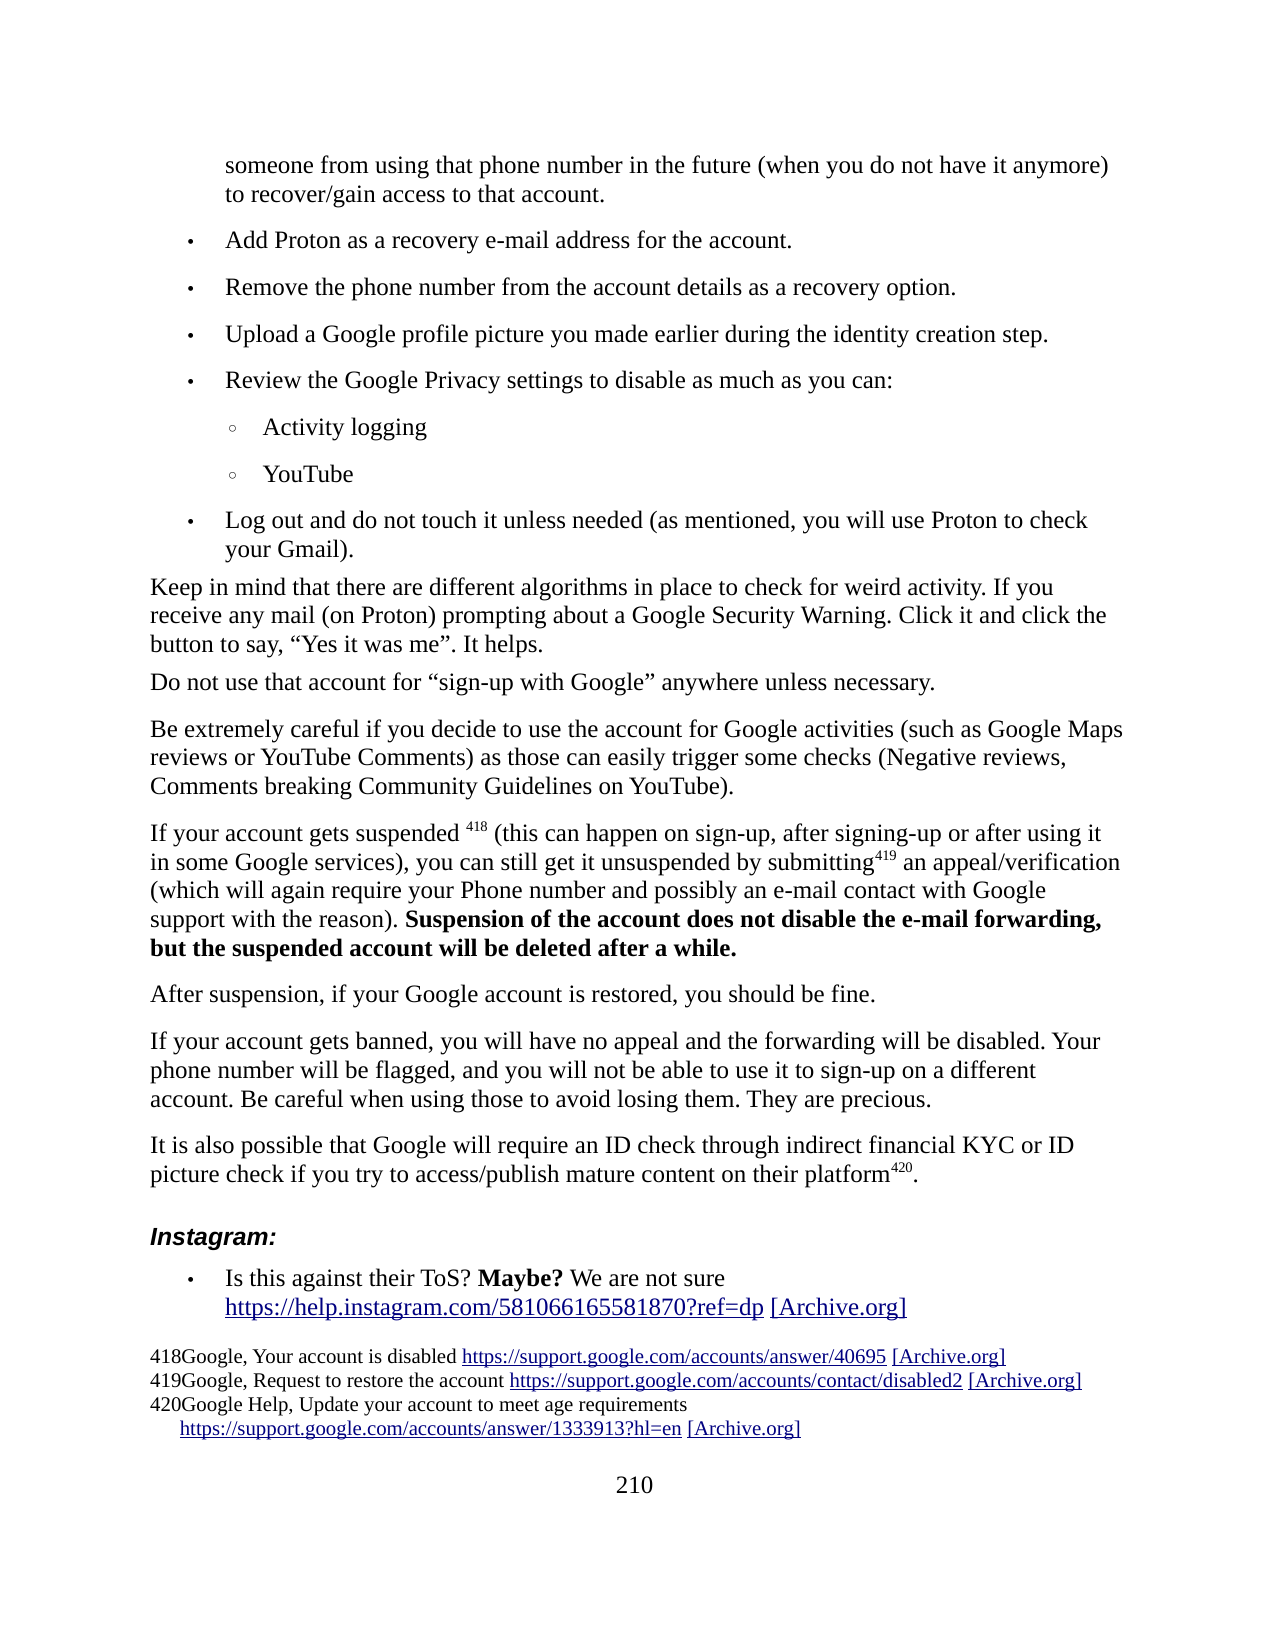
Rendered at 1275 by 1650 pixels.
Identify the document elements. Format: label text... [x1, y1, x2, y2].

text Google Help, Update your account to meet age requirements https://support.google.com/accounts/answer/1333913?hl=en [Archive.org] [150, 1392, 1125, 1440]
list YouTube [225, 459, 1125, 487]
subtitle Instagram: [150, 1222, 1125, 1250]
list Activity logging [225, 412, 1125, 441]
list Log out and do not touch it unless needed (as mentioned, you will use Proton to check your Gmail). [187, 505, 1125, 563]
text If your account gets banned, you will have no appeal and the forwarding will be disabled. Your phone number will be flagged, and you will not be able to use it to sign-up on a different account. Be careful when using those to avoid losing them. They are precious. [150, 1026, 1125, 1112]
text Do not use that account for “sign-up with Google” anywhere unless necessary. [150, 667, 1125, 696]
list Upload a Google profile picture you made earlier during the identity creation step. [187, 319, 1125, 347]
text Be extremely careful if you decide to use the account for Google activities (such as Google Maps reviews or YouTube Comments) as those can easily trigger some checks (Negative reviews, Comments breaking Community Guidelines on YouTube). [150, 714, 1125, 800]
text Google, Your account is disabled https://support.google.com/accounts/answer/40695 [Archive.org] [150, 1344, 1125, 1368]
list someone from using that phone number in the future (when you do not have it anymore) to recover/gain access to that account. [187, 150, 1125, 207]
list Is this against their ToS? Maybe? We are not sure https://help.instagram.com/581066165581870?ref=dp [Archive.org] [187, 1263, 1125, 1320]
text After suspension, if your Google account is restored, you should be fine. [150, 979, 1125, 1008]
list Add Proton as a recovery e-mail address for the account. [187, 225, 1125, 254]
text It is also possible that Google will require an ID check through indirect financial KYC or ID picture check if you try to access/publish mature content on their platform. [150, 1130, 1125, 1188]
list Review the Google Privacy settings to disable as much as you can: [187, 365, 1125, 394]
list Remove the phone number from the account details as a recovery option. [187, 272, 1125, 301]
text Keep in mind that there are different algorithms in place to check for weird activity. If you receive any mail (on Proton) prompting about a Google Security Warning. Click it and click the button to say, “Yes it was me”. It helps. [150, 572, 1125, 658]
text Google, Request to restore the account https://support.google.com/accounts/contact/disabled2 [Archive.org] [150, 1368, 1125, 1392]
text If your account gets suspended (this can happen on sign-up, after signing-up or after using it in some Google services), you can still get it unsuspended by submitting an appeal/verification (which will again require your Phone number and possibly an e-mail contact with Google support with the reason). Suspension of the account does not disable the e-mail forwarding, but the suspended account will be deleted after a while. [150, 818, 1125, 962]
